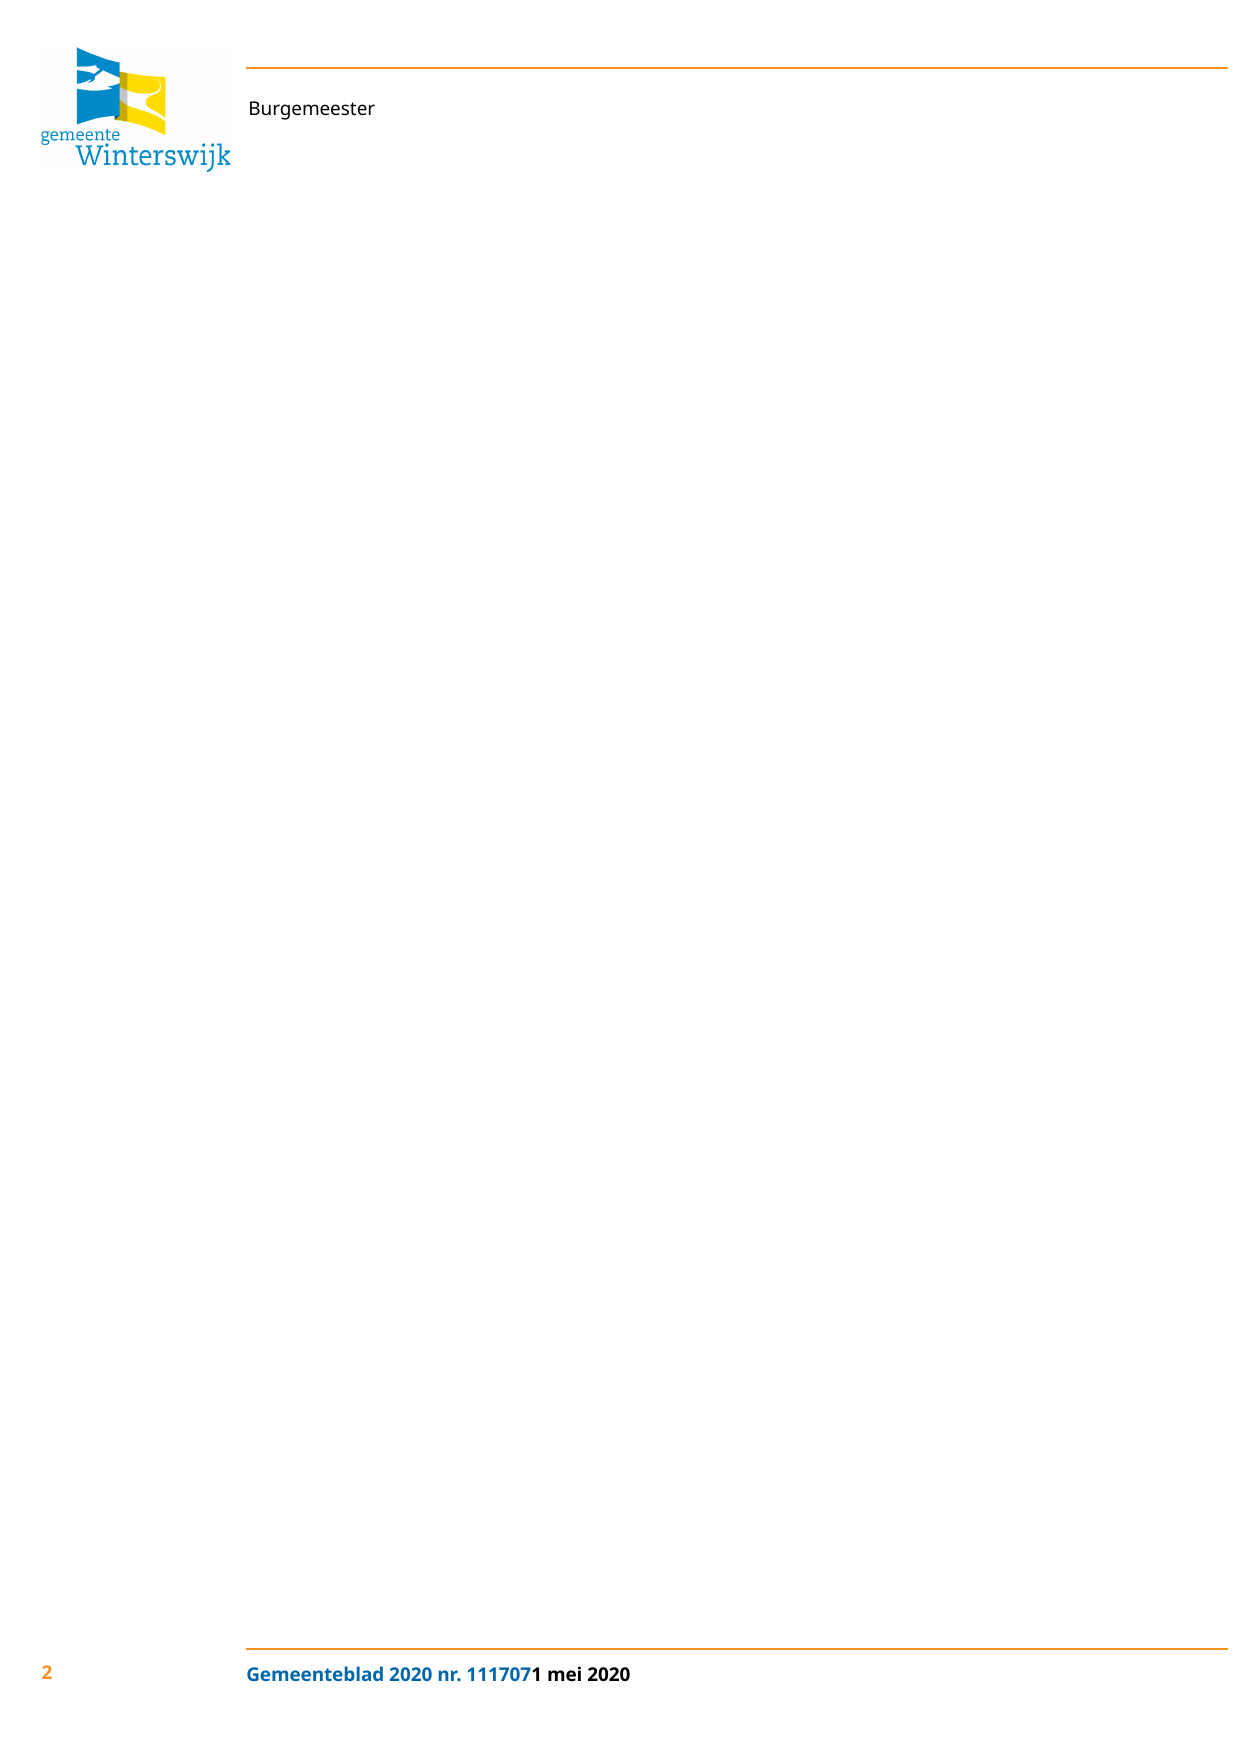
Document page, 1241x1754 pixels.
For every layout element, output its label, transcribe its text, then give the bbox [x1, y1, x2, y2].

text Burgemeester [248, 95, 1152, 121]
picture [41, 47, 231, 172]
picture [225, 153, 231, 162]
